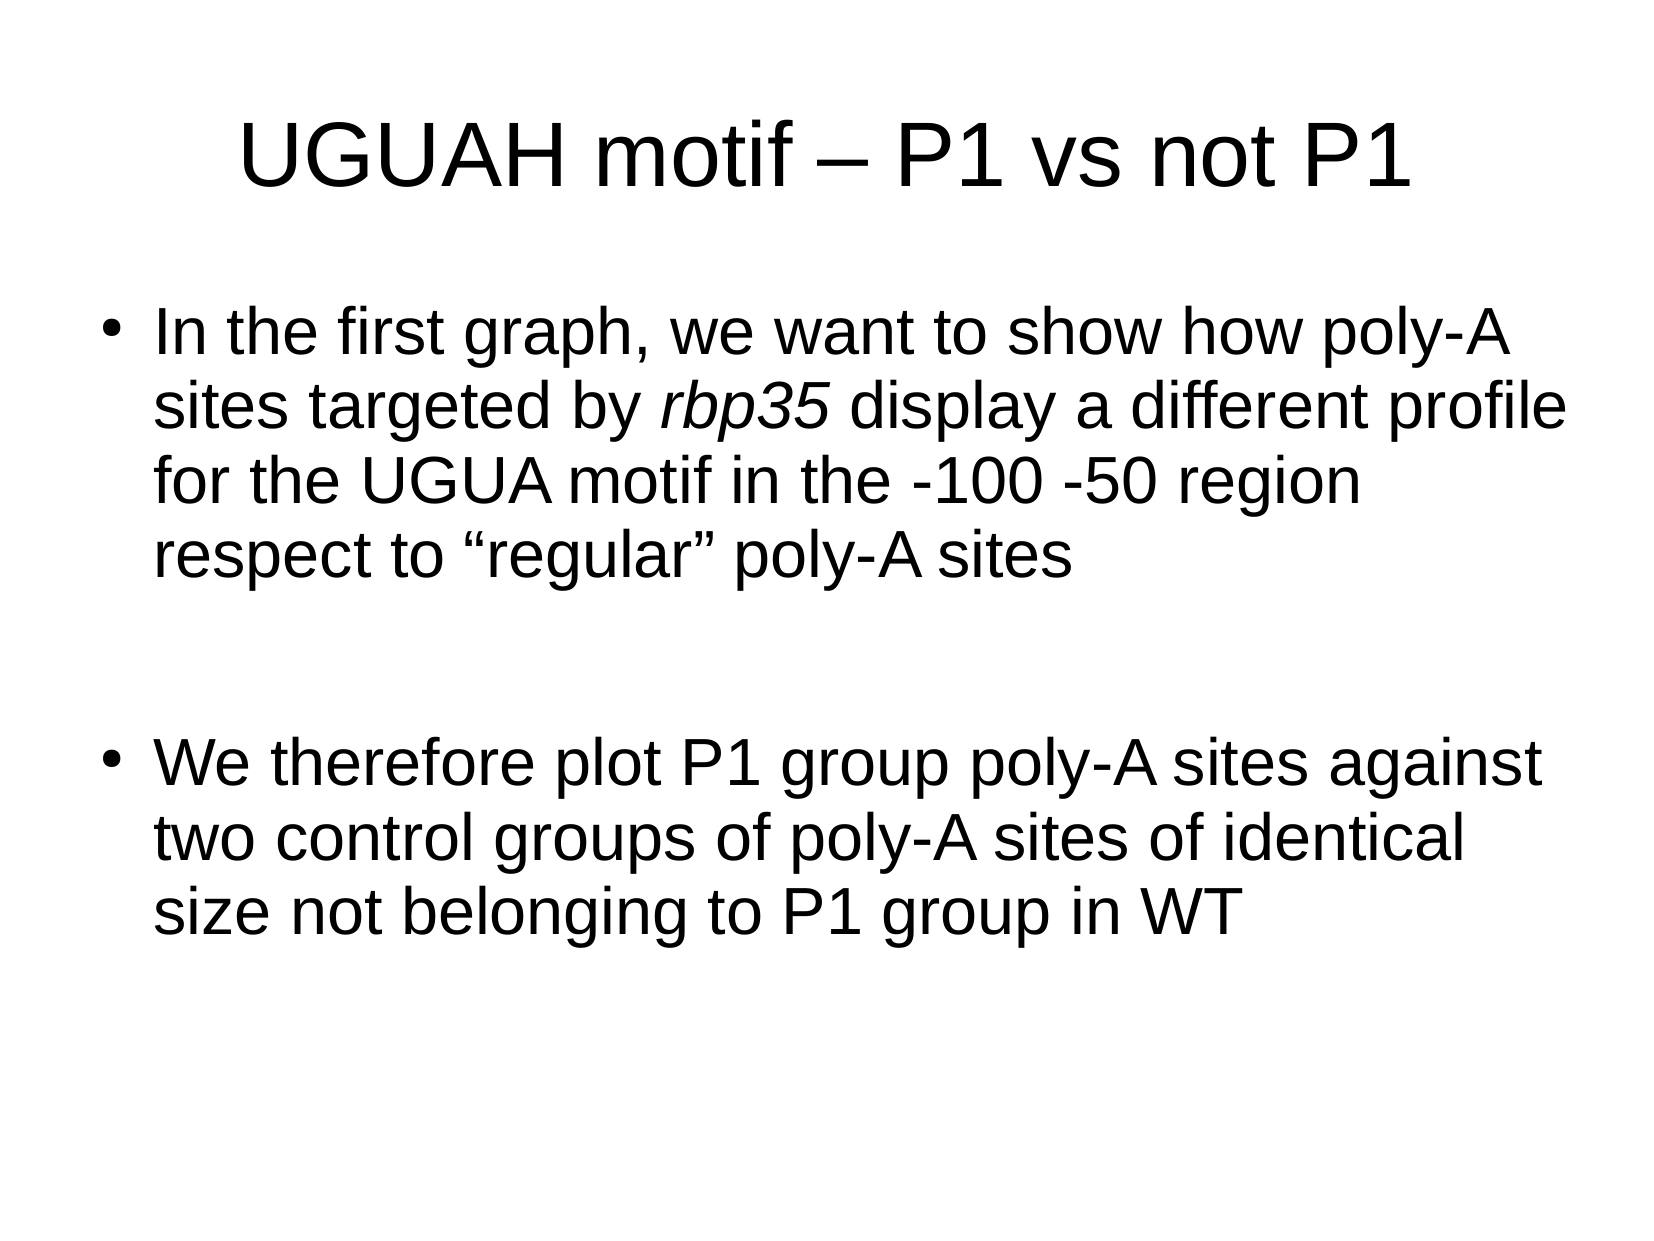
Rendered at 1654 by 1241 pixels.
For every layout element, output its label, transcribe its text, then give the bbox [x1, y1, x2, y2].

title UGUAH motif – P1 vs not P1 [82, 49, 1571, 257]
list In the first graph, we want to show how poly-A sites targeted by rbp35 display a different profile for the UGUA motif in the -100 -50 region respect to “regular” poly-A sites We therefore plot P1 group poly-A sites against two control groups of poly-A sites of identical size not belonging to P1 group in WT [82, 290, 1571, 1010]
